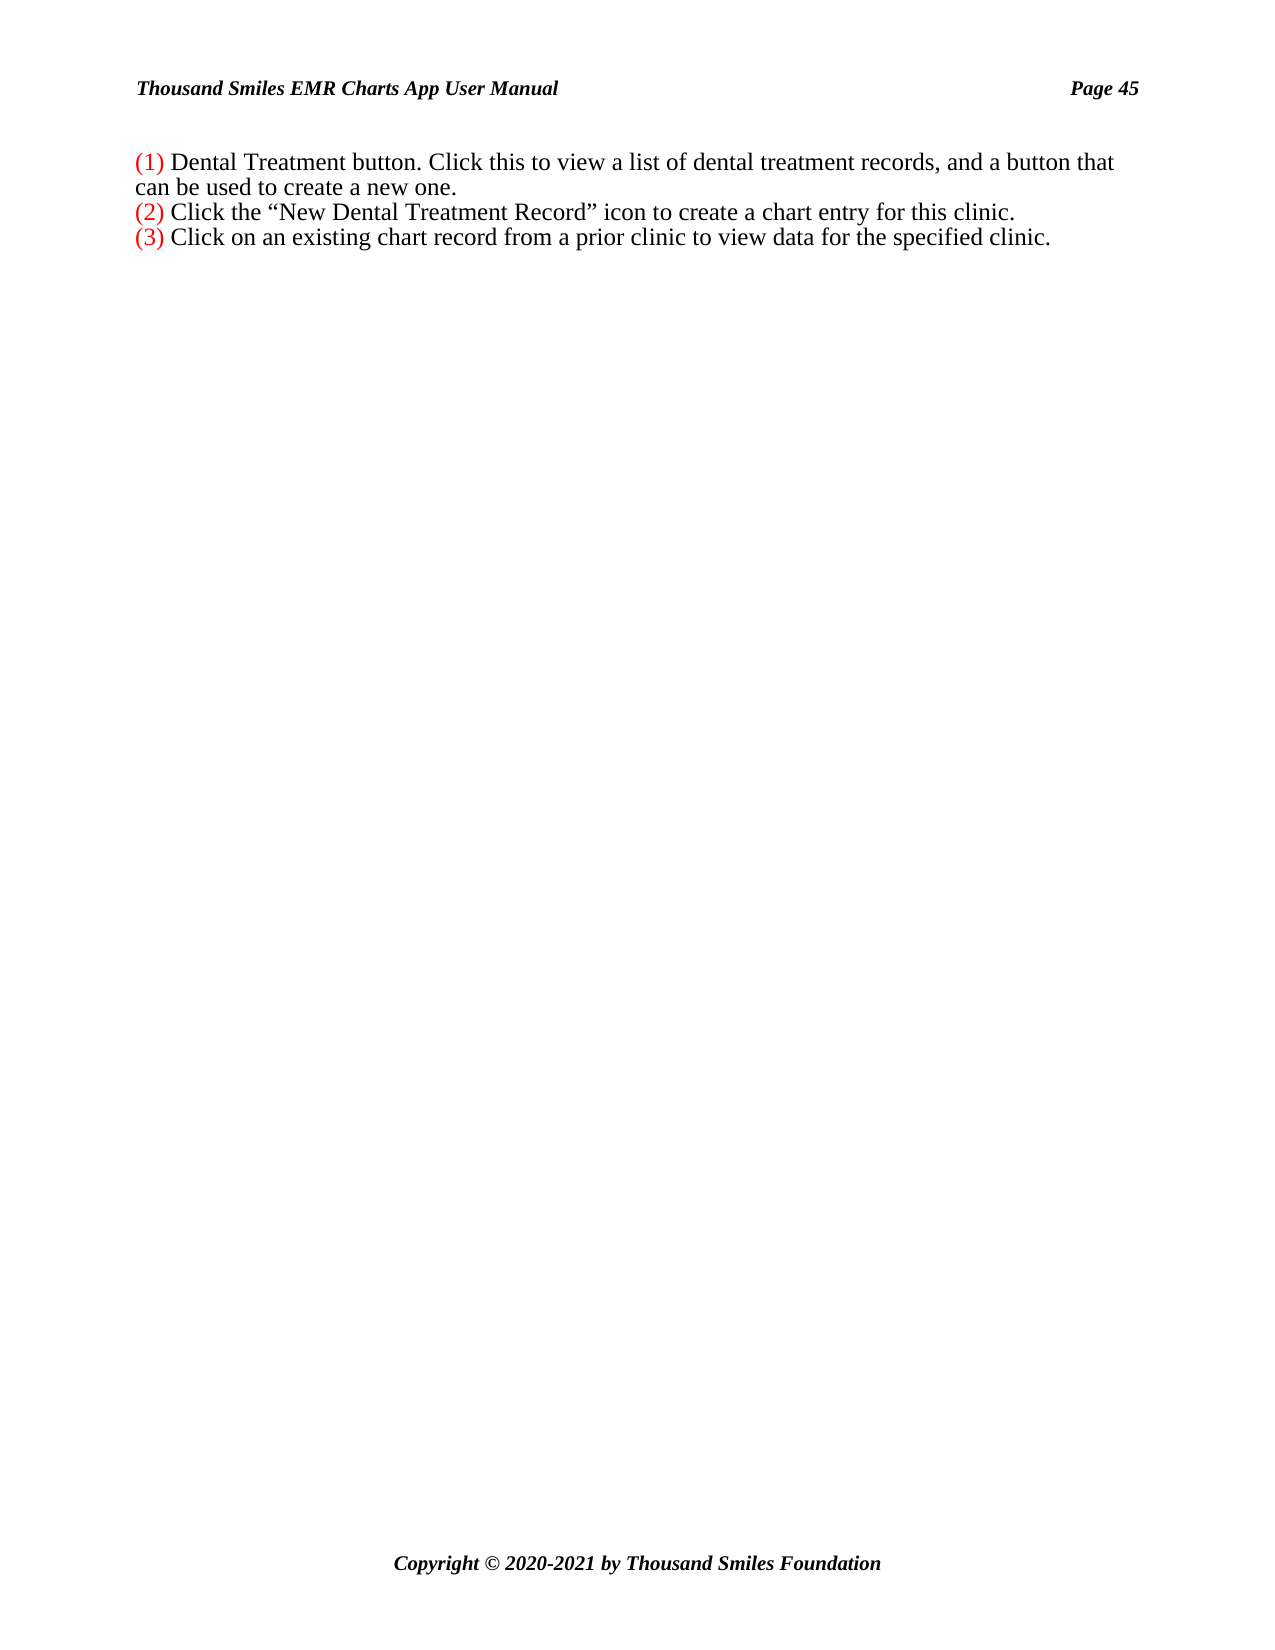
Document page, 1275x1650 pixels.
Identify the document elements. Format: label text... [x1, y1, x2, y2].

text (2) Click the “New Dental Treatment Record” icon to create a chart entry for this clinic. [135, 200, 1140, 225]
text (1) Dental Treatment button. Click this to view a list of dental treatment records, and a button that can be used to create a new one. [135, 150, 1140, 200]
text (3) Click on an existing chart record from a prior clinic to view data for the specified clinic. [135, 225, 1140, 250]
